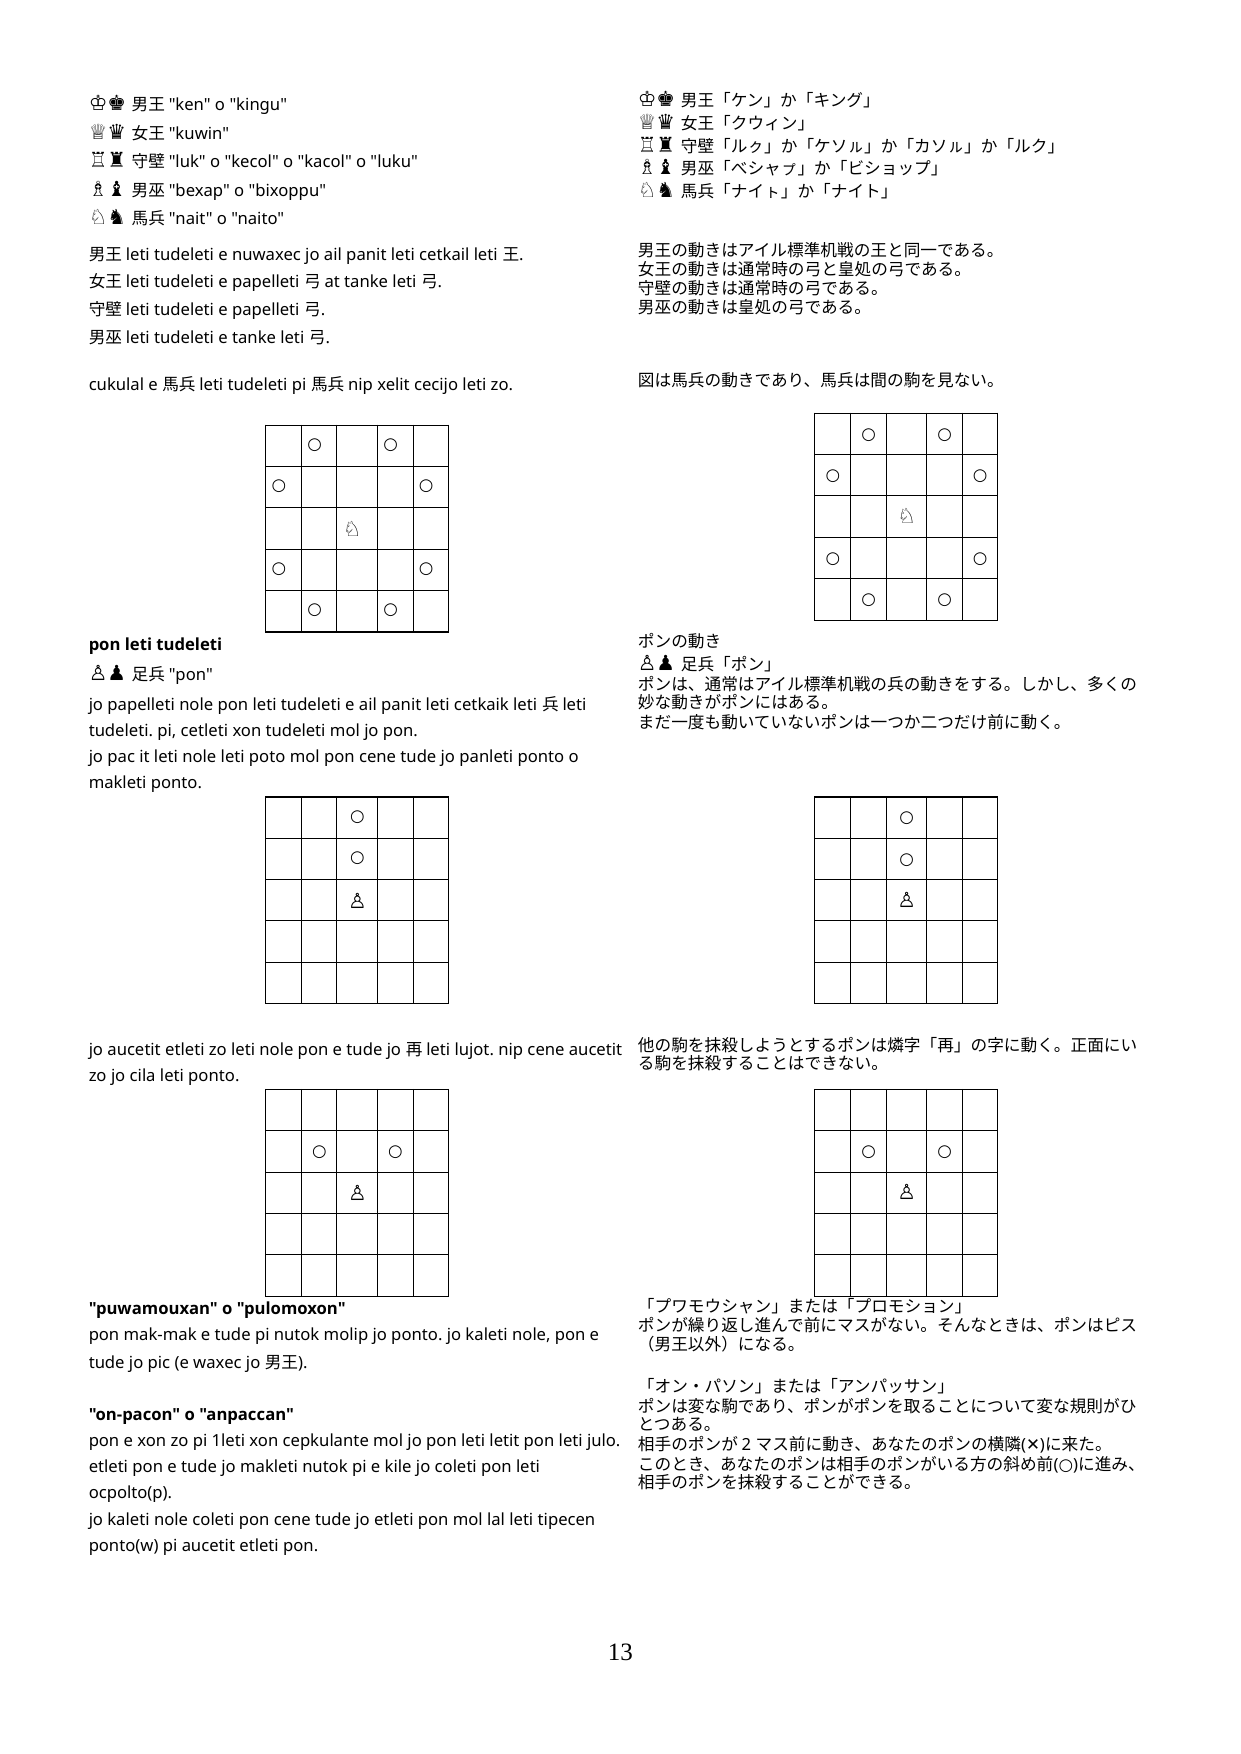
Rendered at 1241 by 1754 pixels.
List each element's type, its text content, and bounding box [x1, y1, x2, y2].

table_cell [963, 1214, 997, 1254]
table_header [998, 1089, 1152, 1130]
table_cell [449, 1172, 626, 1213]
table_cell [266, 880, 301, 920]
table_cell 「プワモウシャン」または「プロモション」 ポンが繰り返し進んで前にマスがない。そんなときは、ポンはピス（男王以外）になる。 「オン・パソン」または「アンパッサン」 ポンは変な駒であり、ポンがポンを取ることについて変な規則がひとつある。 相手のポンが 2 マス前に動き、あなたのポンの横隣(✕)に来た。 このとき、あなたのポンは相手のポンがいる方の斜め前(○)に進み、相手のポンを抹殺することができる。 [638, 1296, 1152, 1585]
table_cell [963, 963, 997, 1003]
table_cell [414, 880, 448, 920]
table_cell [927, 963, 962, 1003]
table_cell [963, 1131, 997, 1172]
table_cell [998, 920, 1152, 962]
table_cell [887, 579, 926, 619]
table_cell [815, 1255, 850, 1296]
table_cell [927, 496, 962, 537]
table_header [963, 798, 997, 838]
table_cell [998, 537, 1152, 578]
table_cell [302, 1214, 336, 1254]
table_header [449, 796, 626, 838]
table_cell ♔♚ 男王 "ken" o "kingu" ♕♛ 女王 "kuwin" ♖♜ 守壁 "luk" o "kecol" o "kacol" o "luku" ♗♝ 男巫 "bexap" o "bixoppu" ♘♞ 馬兵 "nait" o "naito" [89, 89, 626, 241]
table_cell [266, 839, 301, 879]
table_cell [638, 578, 814, 619]
table_cell [414, 1214, 448, 1254]
table_cell ○ [927, 1131, 962, 1172]
table_cell [638, 619, 1152, 632]
table_cell [998, 838, 1152, 879]
table_cell [302, 1173, 336, 1213]
table_cell [89, 920, 265, 962]
table_cell [815, 1173, 850, 1213]
table_cell [89, 549, 265, 590]
table_cell [302, 467, 336, 507]
table_cell [449, 920, 626, 962]
table_cell [851, 1173, 886, 1213]
table_cell ♙ [337, 1173, 377, 1213]
table_cell [89, 1130, 265, 1172]
table_cell [887, 963, 926, 1003]
table_cell ○ [266, 550, 301, 590]
table_cell ○ [927, 579, 962, 619]
table_cell [815, 579, 850, 619]
table_header [89, 425, 265, 466]
table_cell [626, 89, 638, 241]
table_cell [638, 838, 814, 879]
table_cell [378, 1173, 413, 1213]
table_cell [378, 1214, 413, 1254]
table_header [302, 1090, 336, 1130]
table_cell [638, 537, 814, 578]
table_cell [887, 921, 926, 962]
table_cell [89, 879, 265, 920]
table_cell 男王の動きはアイル標準机戦の王と同一である。 女王の動きは通常時の弓と皇処の弓である。 守壁の動きは通常時の弓である。 男巫の動きは皇処の弓である。 [638, 241, 1152, 371]
table_cell [638, 1213, 814, 1254]
table_cell ♘ [337, 508, 377, 549]
table_cell [963, 839, 997, 879]
table_cell [449, 549, 626, 590]
table_cell ○ [851, 579, 886, 619]
table_cell [851, 538, 886, 578]
table_cell [638, 1003, 1152, 1036]
table_cell [414, 1255, 448, 1296]
table_cell [449, 1254, 626, 1296]
table_cell [378, 467, 413, 507]
table_cell [963, 496, 997, 537]
table_header [337, 426, 377, 466]
table_cell [851, 963, 886, 1003]
table_cell ○ [414, 467, 448, 507]
table_cell [963, 880, 997, 920]
table_header [89, 796, 265, 838]
table_cell [927, 455, 962, 495]
table_cell ♙ [887, 1173, 926, 1213]
table_cell [626, 633, 638, 796]
table_cell [337, 1255, 377, 1296]
table_cell [414, 839, 448, 879]
table_cell [638, 1254, 814, 1296]
table_cell [927, 1173, 962, 1213]
table_cell [815, 496, 850, 537]
table_cell [89, 1254, 265, 1296]
table_cell [851, 880, 886, 920]
table_header ○ [302, 426, 336, 466]
table_cell [998, 962, 1152, 1003]
table_cell [815, 1214, 850, 1254]
table_cell [302, 880, 336, 920]
table_header ○ [378, 426, 413, 466]
table_cell [963, 1173, 997, 1213]
table_cell [266, 921, 301, 962]
table_header [449, 425, 626, 466]
table_header [414, 1090, 448, 1130]
table_cell [998, 1254, 1152, 1296]
table_cell [998, 1213, 1152, 1254]
table_cell ポンの動き ♙♟ 足兵「ポン」 ポンは、通常はアイル標準机戦の兵の動きをする。しかし、多くの妙な動きがポンにはある。 まだ一度も動いていないポンは一つか二つだけ前に動く。 [638, 633, 1152, 796]
table_cell [337, 963, 377, 1003]
table_header [887, 414, 926, 454]
table_cell [414, 508, 448, 549]
table_cell [963, 579, 997, 619]
table_cell ○ [414, 550, 448, 590]
table_cell [89, 1172, 265, 1213]
table_header [815, 1090, 850, 1130]
table_cell [927, 839, 962, 879]
table_cell [638, 454, 814, 495]
table_cell cukulal e 馬兵 leti tudeleti pi 馬兵 nip xelit cecijo leti zo. [89, 371, 626, 425]
table_cell [815, 839, 850, 879]
table_cell [626, 1089, 638, 1585]
table_cell [337, 1214, 377, 1254]
table_cell [638, 495, 814, 537]
table_cell [815, 1131, 850, 1172]
table_cell [414, 591, 448, 631]
table_cell [449, 1130, 626, 1172]
table_cell [815, 880, 850, 920]
table_cell [266, 508, 301, 549]
table_cell [887, 1131, 926, 1172]
table_cell ○ [302, 591, 336, 631]
table_header ○ [927, 414, 962, 454]
table_cell [302, 1255, 336, 1296]
table_header [887, 1090, 926, 1130]
table_header [963, 1090, 997, 1130]
table_cell ○ [887, 839, 926, 879]
table_cell ○ [963, 538, 997, 578]
table_header [302, 798, 336, 838]
table_cell [89, 1213, 265, 1254]
table_cell [266, 1214, 301, 1254]
table_cell [266, 1173, 301, 1213]
table_header [998, 796, 1152, 838]
table_cell [337, 467, 377, 507]
table_cell [963, 921, 997, 962]
table_cell [302, 921, 336, 962]
table_header [378, 798, 413, 838]
table_cell [449, 1213, 626, 1254]
table_cell [927, 1255, 962, 1296]
table_cell [887, 1214, 926, 1254]
table_header [927, 798, 962, 838]
table_cell ○ [266, 467, 301, 507]
table_header [851, 1090, 886, 1130]
table_cell [302, 550, 336, 590]
table_cell [378, 963, 413, 1003]
table_header [851, 798, 886, 838]
table_cell ♔♚ 男王「ケン」か「キング」 ♕♛ 女王「クウィン」 ♖♜ 守壁「ルㇰ」か「ケソㇽ」か「カソㇽ」か「ルク」 ♗♝ 男巫「べシャㇷ゚」か「ビショップ」 ♘♞ 馬兵「ナイㇳ」か「ナイト」 [638, 89, 1152, 241]
table_cell [414, 963, 448, 1003]
table_cell [378, 880, 413, 920]
table_cell [927, 538, 962, 578]
table_cell ○ [851, 1131, 886, 1172]
table_cell [963, 1255, 997, 1296]
table_cell [449, 507, 626, 549]
table_cell [815, 963, 850, 1003]
table_cell [337, 550, 377, 590]
table_cell [302, 508, 336, 549]
table_cell [638, 1172, 814, 1213]
table_cell [815, 921, 850, 962]
table_cell [449, 466, 626, 507]
table_header [638, 1089, 814, 1130]
table_cell "puwamouxan" o "pulomoxon" pon mak-mak e tude pi nutok molip jo ponto. jo kaleti nole, pon e tude jo pic (e waxec jo 男王). "on-pacon" o "anpaccan" pon e xon zo pi 1leti xon cepkulante mol jo pon leti letit pon leti julo. etleti pon e tude jo makleti nutok pi e kile jo coleti pon leti ocpolto(p). jo kaleti nole coleti pon cene tude jo etleti pon mol lal leti tipecen ponto(w) pi aucetit etleti pon. [89, 1296, 626, 1585]
table_cell [998, 578, 1152, 619]
table_cell [998, 1172, 1152, 1213]
table_cell 他の駒を抹殺しようとするポンは燐字「再」の字に動く。正面にいる駒を抹殺することはできない。 [638, 1036, 1152, 1089]
table_cell [449, 838, 626, 879]
table_cell [89, 507, 265, 549]
table_cell [449, 590, 626, 631]
table_cell [887, 1255, 926, 1296]
table_cell [927, 1214, 962, 1254]
table_cell 男王 leti tudeleti e nuwaxec jo ail panit leti cetkail leti 王. 女王 leti tudeleti e papelleti 弓 at tanke leti 弓. 守壁 leti tudeleti e papelleti 弓. 男巫 leti tudeleti e tanke leti 弓. [89, 241, 626, 371]
table_cell [89, 590, 265, 631]
table_header [998, 413, 1152, 454]
table_cell [638, 962, 814, 1003]
table_header [266, 798, 301, 838]
table_cell [626, 241, 638, 371]
table_cell [927, 880, 962, 920]
table_cell ♙ [887, 880, 926, 920]
table_header ○ [337, 798, 377, 838]
table_cell ○ [815, 538, 850, 578]
table_cell ○ [815, 455, 850, 495]
table_cell [851, 1214, 886, 1254]
table_header ○ [851, 414, 886, 454]
table_cell [998, 879, 1152, 920]
table_cell 図は馬兵の動きであり、馬兵は間の駒を見ない。 [638, 371, 1152, 413]
table_header [638, 796, 814, 838]
table_cell [378, 508, 413, 549]
table_cell [337, 591, 377, 631]
table_cell [89, 838, 265, 879]
table_header [963, 414, 997, 454]
table_header ○ [887, 798, 926, 838]
table_cell [449, 962, 626, 1003]
table_cell ♙ [337, 880, 377, 920]
table_cell [998, 454, 1152, 495]
table_header [414, 426, 448, 466]
table_cell [337, 1131, 377, 1172]
table_cell [638, 879, 814, 920]
table_header [266, 426, 301, 466]
table_cell [89, 466, 265, 507]
table_header [815, 798, 850, 838]
table_cell [337, 921, 377, 962]
table_header [815, 414, 850, 454]
table_header [449, 1089, 626, 1130]
table_cell [378, 839, 413, 879]
table_cell [266, 963, 301, 1003]
table_cell ♘ [887, 496, 926, 537]
table_cell [851, 455, 886, 495]
table_cell ○ [302, 1131, 336, 1172]
table_cell [626, 371, 638, 632]
table_cell [378, 550, 413, 590]
table_cell [638, 920, 814, 962]
table_cell [414, 1173, 448, 1213]
table_cell [851, 839, 886, 879]
table_cell [851, 921, 886, 962]
table_cell [851, 1255, 886, 1296]
table_cell [927, 921, 962, 962]
table_cell ○ [963, 455, 997, 495]
table_cell [998, 495, 1152, 537]
table_header [414, 798, 448, 838]
table_cell [626, 796, 638, 1036]
table_cell [414, 921, 448, 962]
table_cell [378, 921, 413, 962]
table_cell ○ [378, 591, 413, 631]
table_cell [302, 963, 336, 1003]
table_cell [998, 1130, 1152, 1172]
table_cell pon leti tudeleti ♙♟ 足兵 "pon" jo papelleti nole pon leti tudeleti e ail panit leti cetkaik leti 兵 leti tudeleti. pi, cetleti xon tudeleti mol jo pon. jo pac it leti nole leti poto mol pon cene tude jo panleti ponto o makleti ponto. [89, 633, 626, 796]
table_header [638, 413, 814, 454]
table_header [266, 1090, 301, 1130]
table_header [927, 1090, 962, 1130]
table_cell [887, 455, 926, 495]
table_cell [89, 962, 265, 1003]
table_cell [449, 879, 626, 920]
table_cell ○ [378, 1131, 413, 1172]
table_cell ○ [337, 839, 377, 879]
table_cell jo aucetit etleti zo leti nole pon e tude jo 再 leti lujot. nip cene aucetit zo jo cila leti ponto. [89, 1036, 626, 1089]
table_cell [851, 496, 886, 537]
table_cell [626, 1036, 638, 1089]
table_header [89, 1089, 265, 1130]
table_cell [378, 1255, 413, 1296]
table_cell [638, 1130, 814, 1172]
table_header [378, 1090, 413, 1130]
table_header [337, 1090, 377, 1130]
table_cell [89, 1003, 626, 1036]
table_cell [887, 538, 926, 578]
table_cell [302, 839, 336, 879]
table_cell [266, 1131, 301, 1172]
table_cell [266, 1255, 301, 1296]
table_cell [414, 1131, 448, 1172]
table_cell [266, 591, 301, 631]
